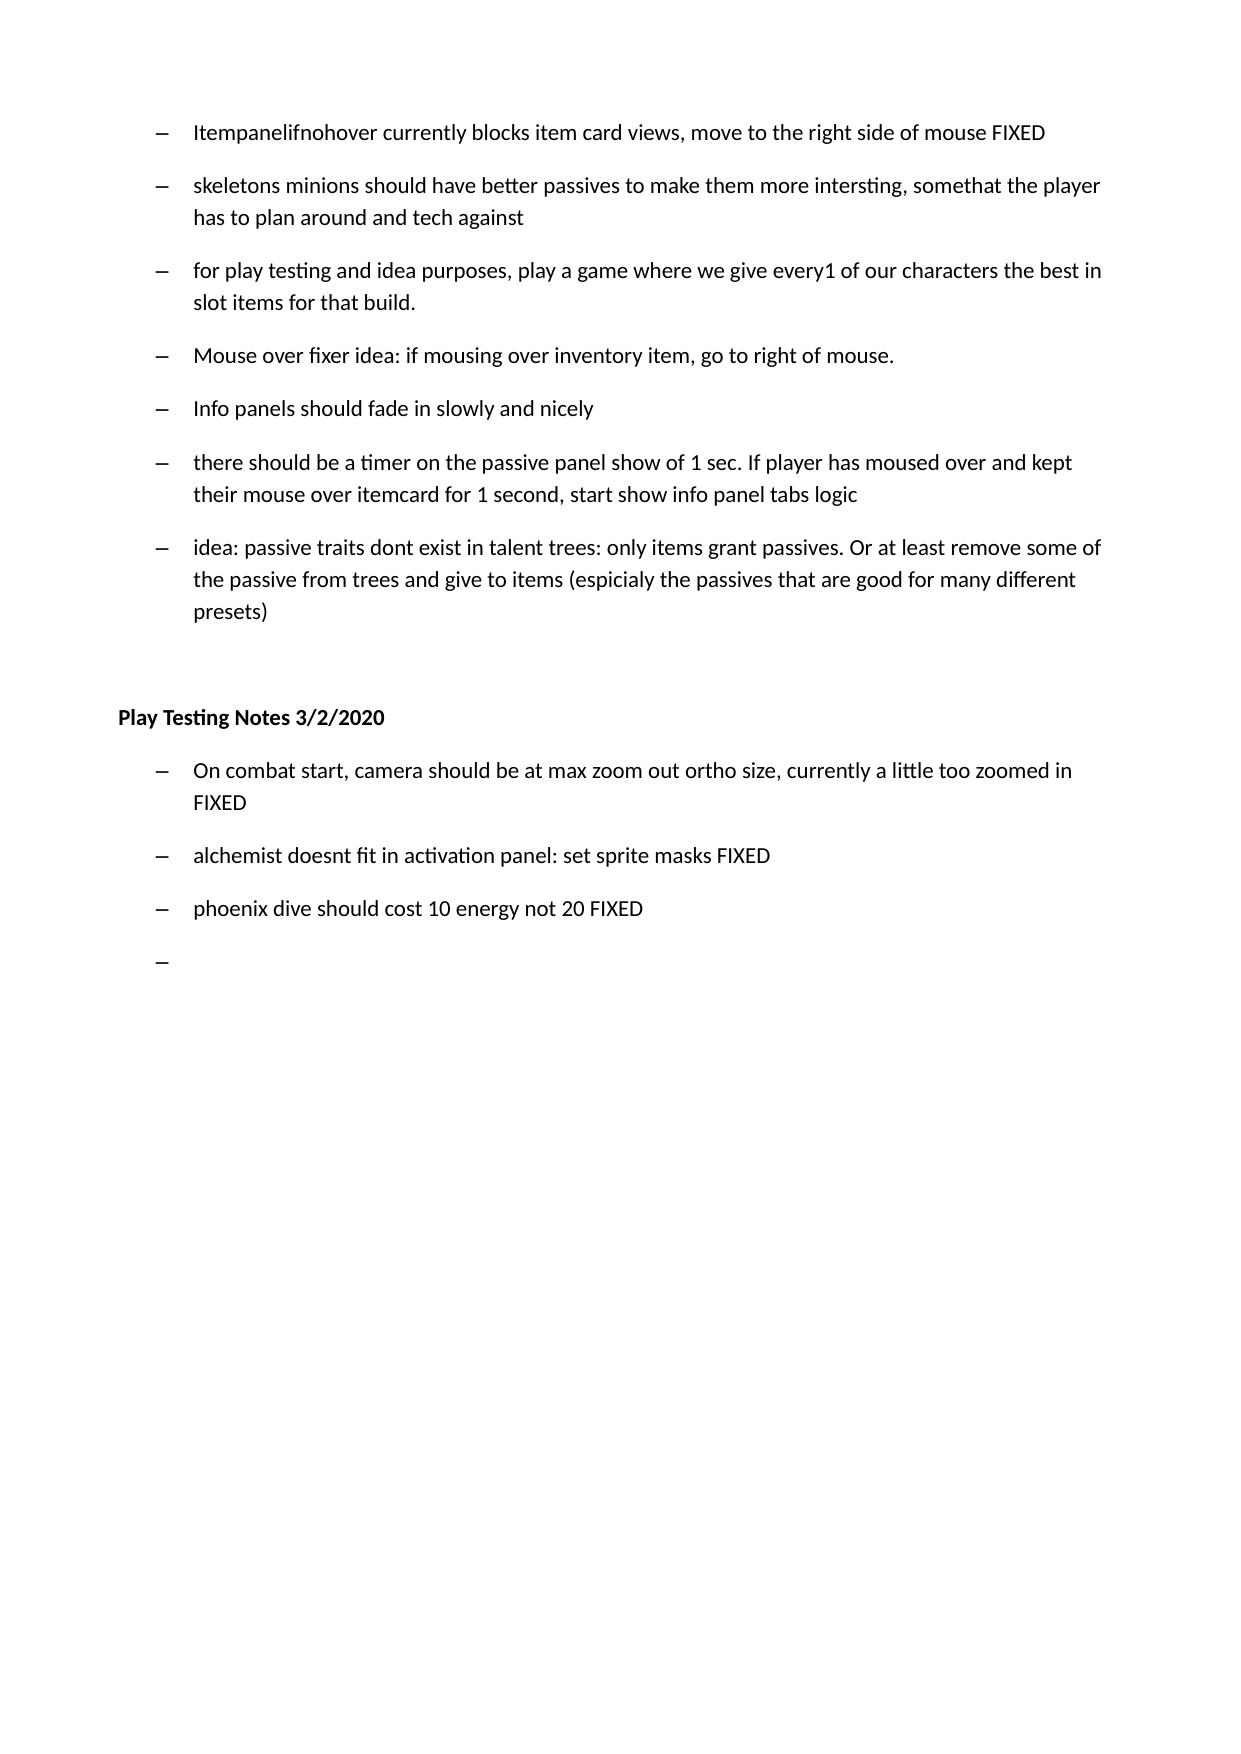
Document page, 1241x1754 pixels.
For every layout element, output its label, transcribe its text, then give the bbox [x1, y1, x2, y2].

list phoenix dive should cost 10 energy not 20 FIXED [156, 894, 1122, 922]
list alchemist doesnt fit in activation panel: set sprite masks FIXED [156, 841, 1122, 869]
list for play testing and idea purposes, play a game where we give every1 of our characters the best in slot items for that build. [156, 256, 1122, 317]
list skeletons minions should have better passives to make them more intersting, somethat the player has to plan around and tech against [156, 171, 1122, 231]
list idea: passive traits dont exist in talent trees: only items grant passives. Or at least remove some of the passive from trees and give to items (espicialy the passives that are good for many different presets) [156, 533, 1122, 625]
list Info panels should fade in slowly and nicely [156, 394, 1122, 423]
list Itempanelifnohover currently blocks item card views, move to the right side of mouse FIXED [156, 118, 1122, 146]
list Mouse over fixer idea: if mousing over inventory item, go to right of mouse. [156, 342, 1122, 369]
list On combat start, camera should be at max zoom out ortho size, currently a little too zoomed in FIXED [156, 756, 1122, 816]
text Play Testing Notes 3/2/2020 [118, 703, 1122, 731]
list there should be a timer on the passive panel show of 1 sec. If player has moused over and kept their mouse over itemcard for 1 second, start show info panel tabs logic [156, 448, 1122, 508]
